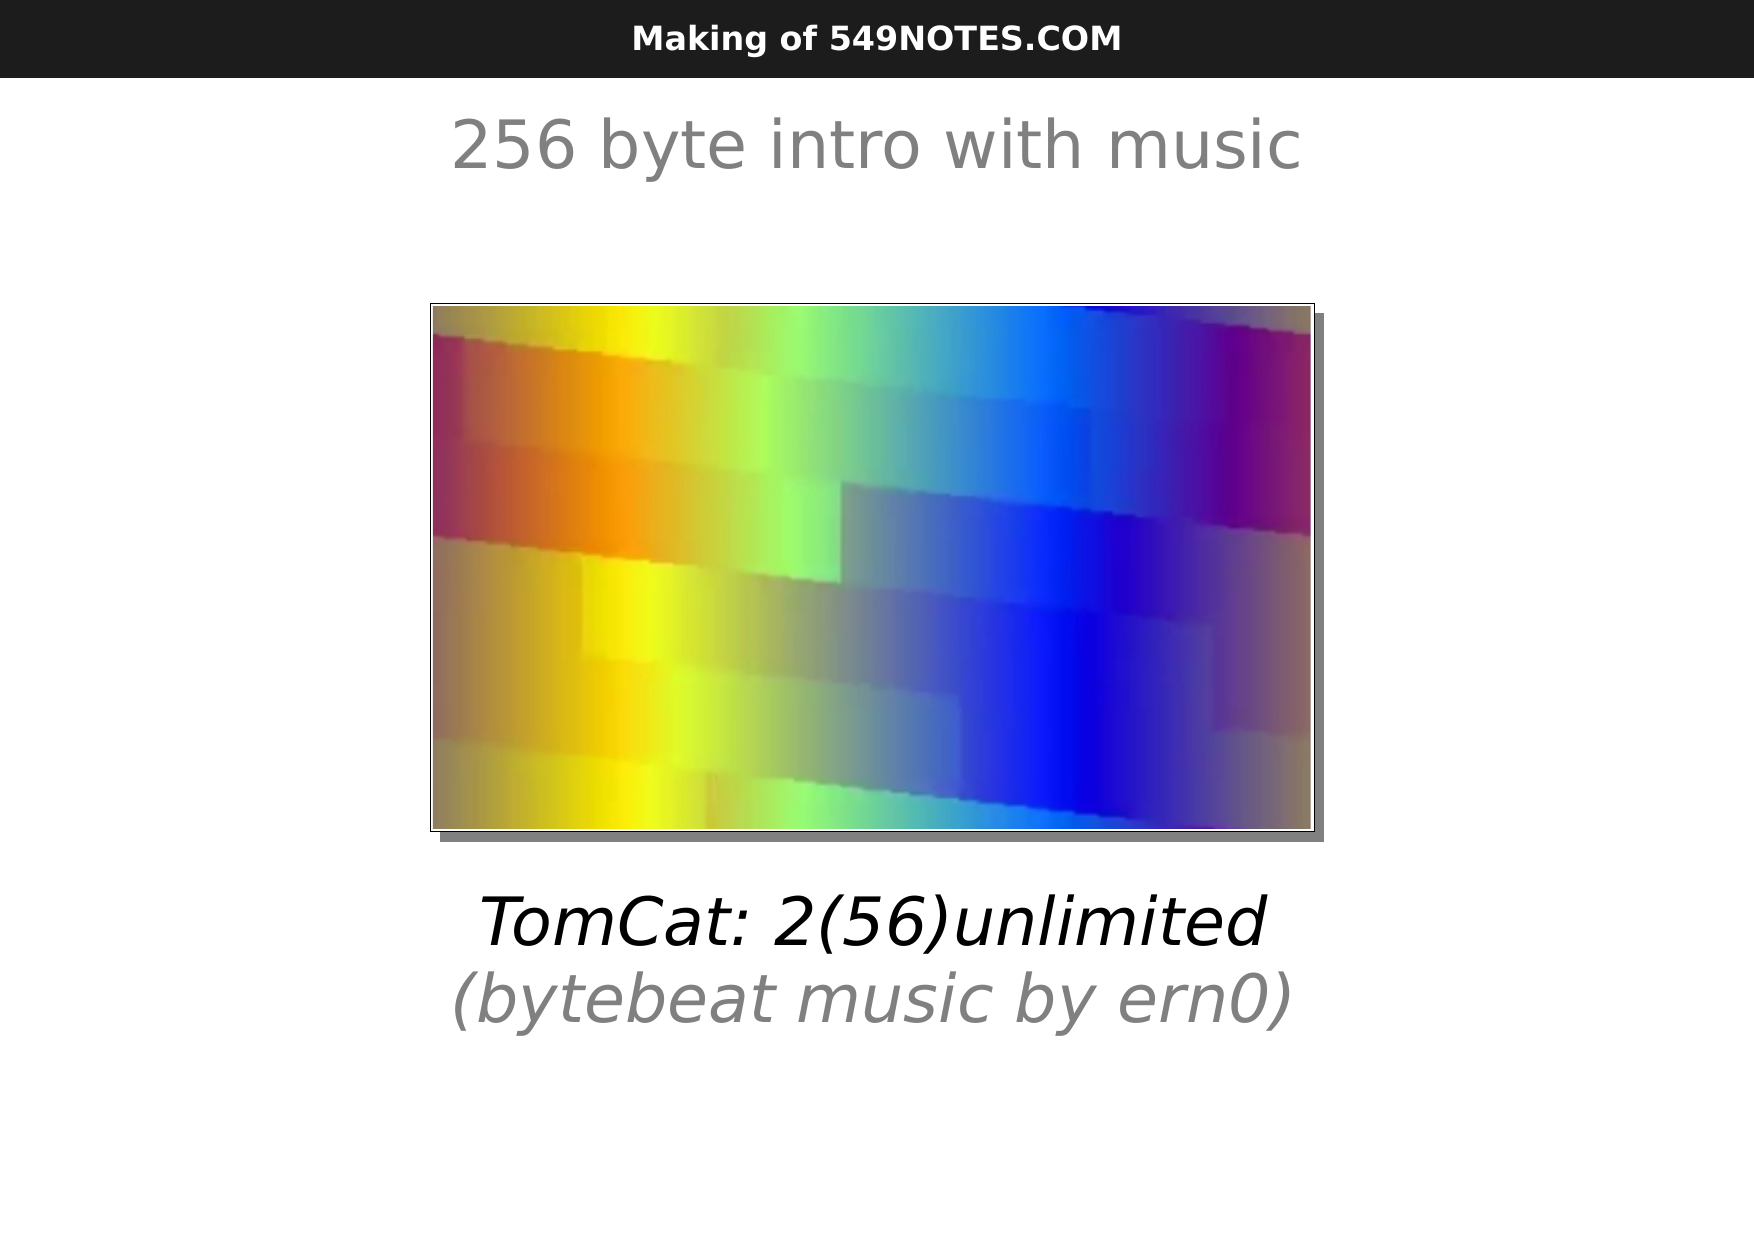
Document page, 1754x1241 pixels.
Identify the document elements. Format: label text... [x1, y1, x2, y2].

text TomCat: 2(56)unlimited (bytebeat music by ern0) [0, 883, 1754, 1038]
picture [432, 306, 1311, 829]
text 256 byte intro with music [0, 107, 1754, 185]
